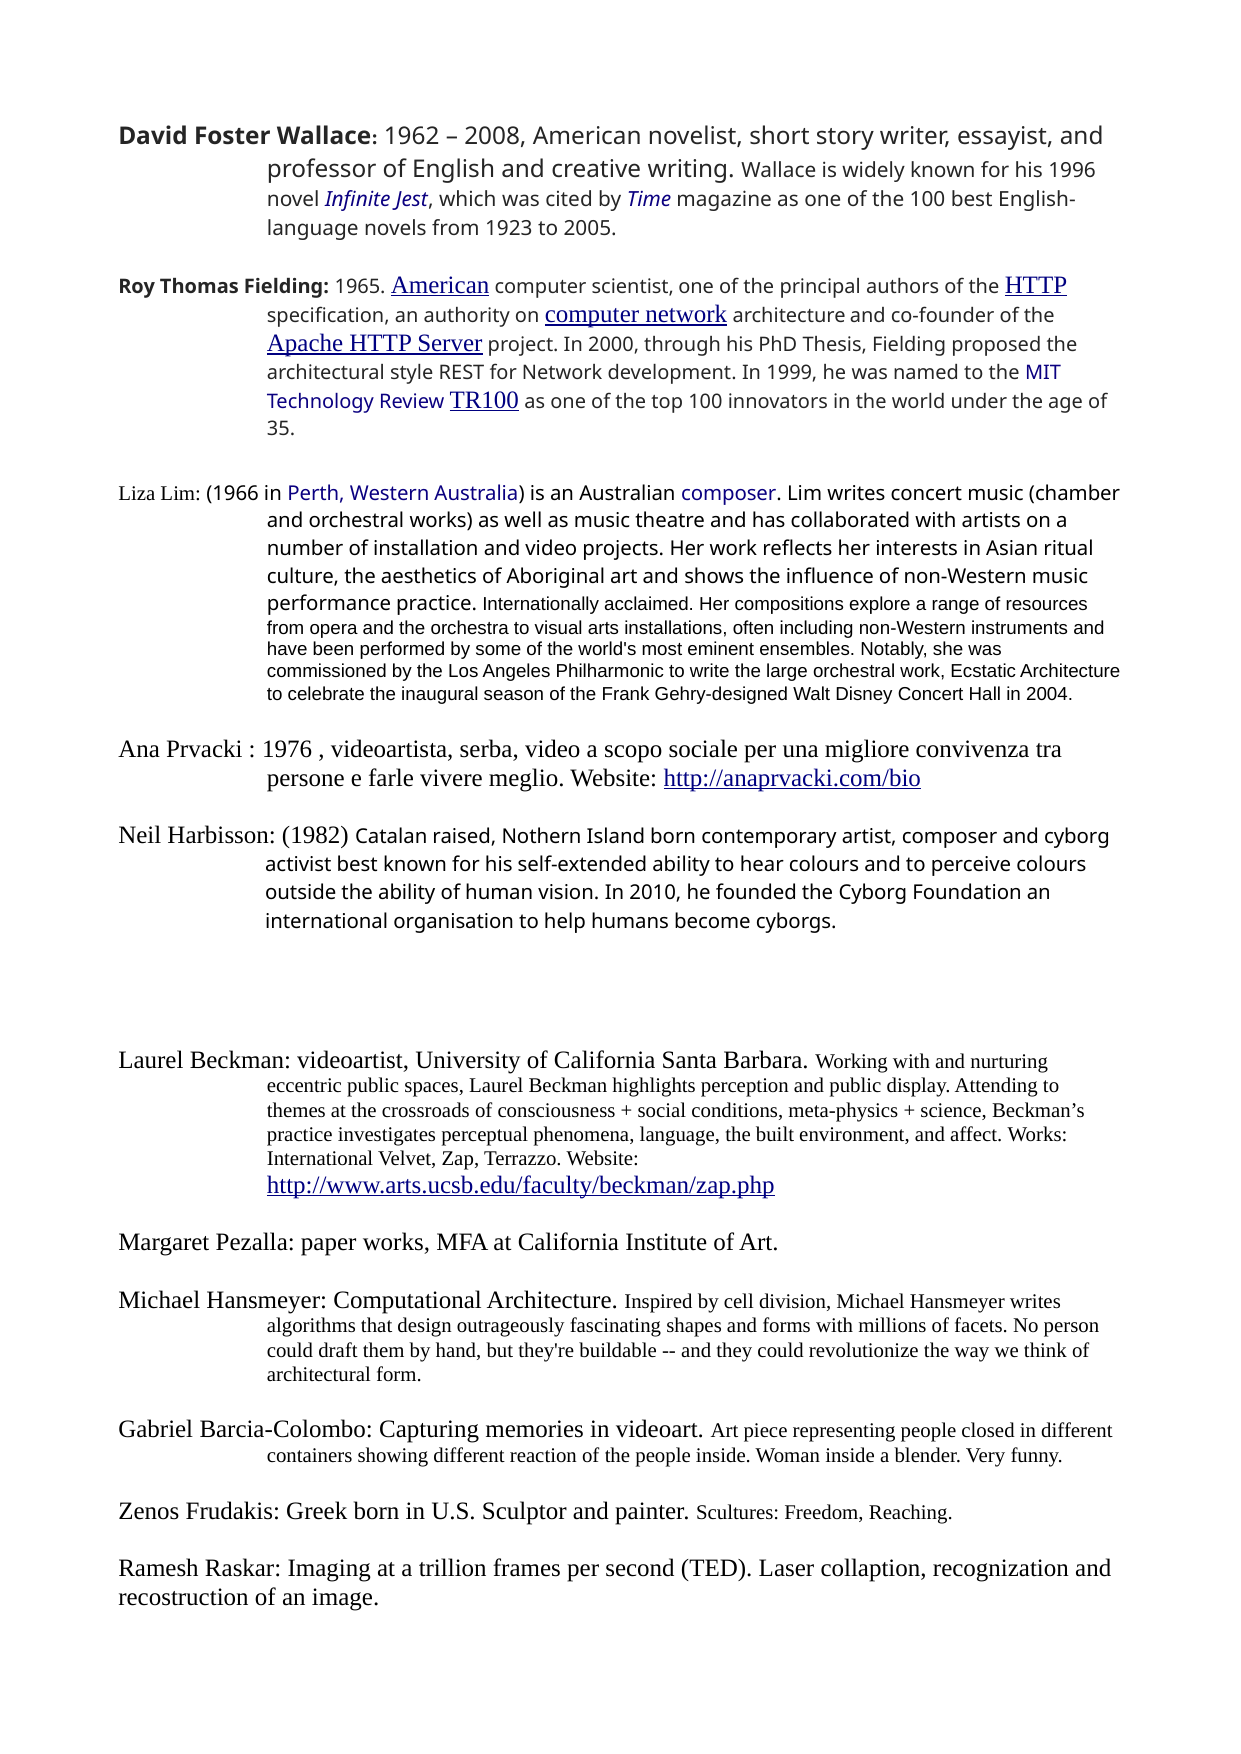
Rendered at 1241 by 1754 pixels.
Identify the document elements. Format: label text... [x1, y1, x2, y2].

text Margaret Pezalla: paper works, MFA at California Institute of Art. [118, 1227, 1122, 1256]
text Roy Thomas Fielding: 1965. American computer scientist, one of the principal authors of the HTTP specification, an authority on computer network architecture and co-founder of the Apache HTTP Server project. In 2000, through his PhD Thesis, Fielding proposed the architectural style REST for Network development. In 1999, he was named to the MIT Technology Review TR100 as one of the top 100 innovators in the world under the age of 35. [118, 270, 1122, 442]
text Zenos Frudakis: Greek born in U.S. Sculptor and painter. Scultures: Freedom, Reaching. [118, 1496, 1122, 1525]
text Gabriel Barcia-Colombo: Capturing memories in videoart. Art piece representing people closed in different containers showing different reaction of the people inside. Woman inside a blender. Very funny. [118, 1414, 1122, 1467]
text Laurel Beckman: videoartist, University of California Santa Barbara. Working with and nurturing eccentric public spaces, Laurel Beckman highlights perception and public display. Attending to themes at the crossroads of consciousness + social conditions, meta-physics + science, Beckman’s practice investigates perceptual phenomena, language, the built environment, and affect. Works: International Velvet, Zap, Terrazzo. Website: http://www.arts.ucsb.edu/faculty/beckman/zap.php [118, 1045, 1122, 1198]
text David Foster Wallace: 1962 – 2008, American novelist, short story writer, essayist, and professor of English and creative writing. Wallace is widely known for his 1996 novel Infinite Jest, which was cited by Time magazine as one of the 100 best English-language novels from 1923 to 2005. [118, 118, 1122, 241]
text Michael Hansmeyer: Computational Architecture. Inspired by cell division, Michael Hansmeyer writes algorithms that design outrageously fascinating shapes and forms with millions of facets. No person could draft them by hand, but they're buildable -- and they could revolutionize the way we think of architectural form. [118, 1285, 1122, 1386]
text Ana Prvacki : 1976 , videoartista, serba, video a scopo sociale per una migliore convivenza tra persone e farle vivere meglio. Website: http://anaprvacki.com/bio [118, 734, 1122, 792]
text Liza Lim: (1966 in Perth, Western Australia) is an Australian composer. Lim writes concert music (chamber and orchestral works) as well as music theatre and has collaborated with artists on a number of installation and video projects. Her work reflects her interests in Asian ritual culture, the aesthetics of Aboriginal art and shows the influence of non-Western music performance practice. Internationally acclaimed. Her compositions explore a range of resources from opera and the orchestra to visual arts installations, often including non-Western instruments and have been performed by some of the world's most eminent ensembles. Notably, she was commissioned by the Los Angeles Philharmonic to write the large orchestral work, Ecstatic Architecture to celebrate the inaugural season of the Frank Gehry-designed Walt Disney Concert Hall in 2004. [118, 478, 1122, 705]
text Neil Harbisson: (1982) Catalan raised, Nothern Island born contemporary artist, composer and cyborg activist best known for his self-extended ability to hear colours and to perceive colours outside the ability of human vision. In 2010, he founded the Cyborg Foundation an international organisation to help humans become cyborgs. [118, 820, 1122, 934]
text Ramesh Raskar: Imaging at a trillion frames per second (TED). Laser collaption, recognization and recostruction of an image. [118, 1553, 1122, 1611]
